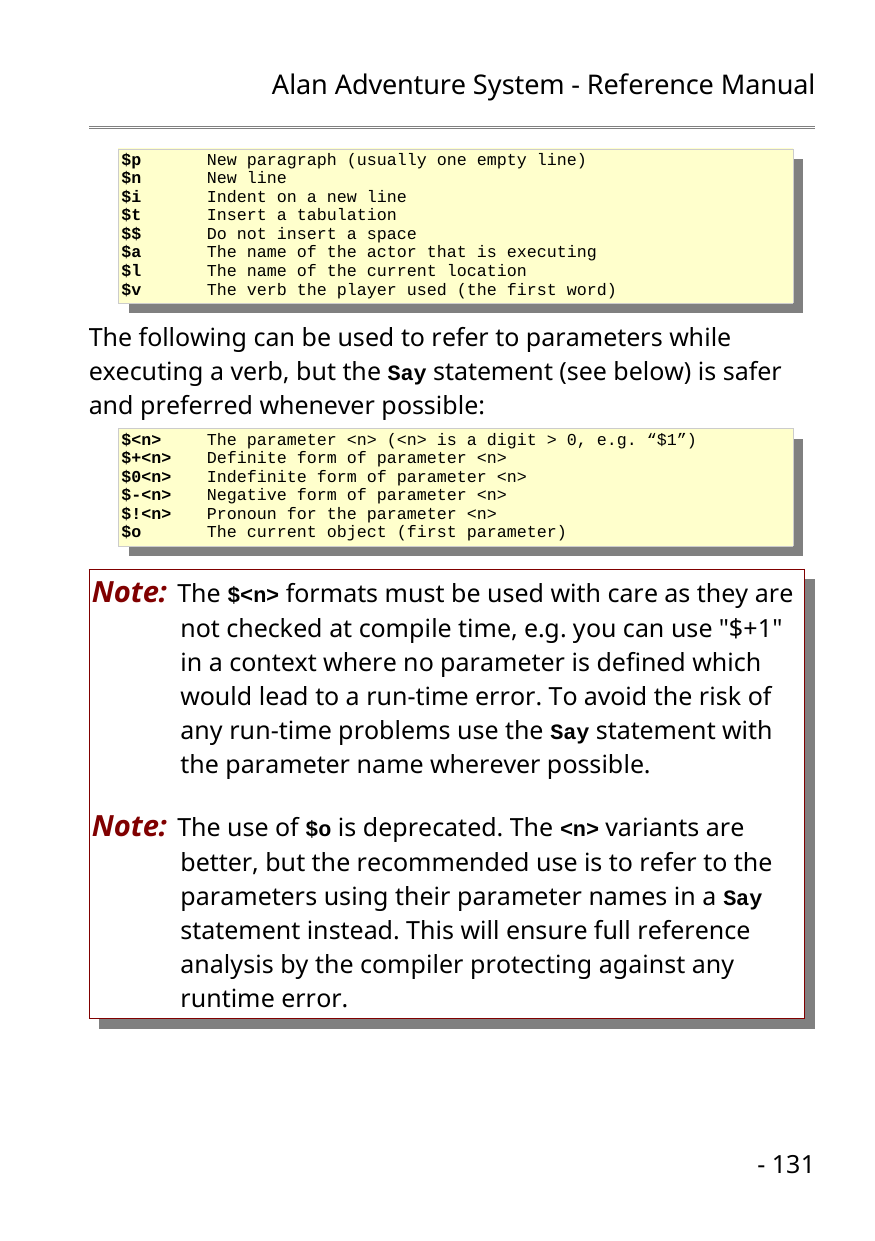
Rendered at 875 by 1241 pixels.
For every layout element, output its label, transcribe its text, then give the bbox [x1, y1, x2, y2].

text $v The verb the player used (the first word) [119, 278, 793, 303]
list The $<n> formats must be used with care as they are not checked at compile time, e.g. you can use "$+1" in a context where no parameter is defined which would lead to a run-time error. To avoid the risk of any run-time problems use the Say statement with the parameter name wherever possible. [90, 570, 804, 781]
text $0<n> Indefinite form of parameter <n> [119, 465, 793, 484]
text $$ Do not insert a space [119, 223, 793, 241]
text $!<n> Pronoun for the parameter <n> [119, 502, 793, 521]
text $+<n> Definite form of parameter <n> [119, 447, 793, 465]
text $n New line [119, 167, 793, 186]
text The following can be used to refer to parameters while executing a verb, but the Say statement (see below) is safer and preferred whenever possible: [88, 320, 815, 422]
text $p New paragraph (usually one empty line) [119, 150, 793, 167]
text $a The name of the actor that is executing [119, 241, 793, 260]
text $o The current object (first parameter) [119, 521, 793, 546]
text $-<n> Negative form of parameter <n> [119, 484, 793, 502]
text $t Insert a tabulation [119, 204, 793, 223]
text $<n> The parameter <n> (<n> is a digit > 0, e.g. “$1”) [119, 429, 793, 447]
text $i Indent on a new line [119, 186, 793, 204]
text $l The name of the current location [119, 260, 793, 278]
list The use of $o is deprecated. The <n> variants are better, but the recommended use is to refer to the parameters using their parameter names in a Say statement instead. This will ensure full reference analysis by the compiler protecting against any runtime error. [90, 803, 804, 1018]
